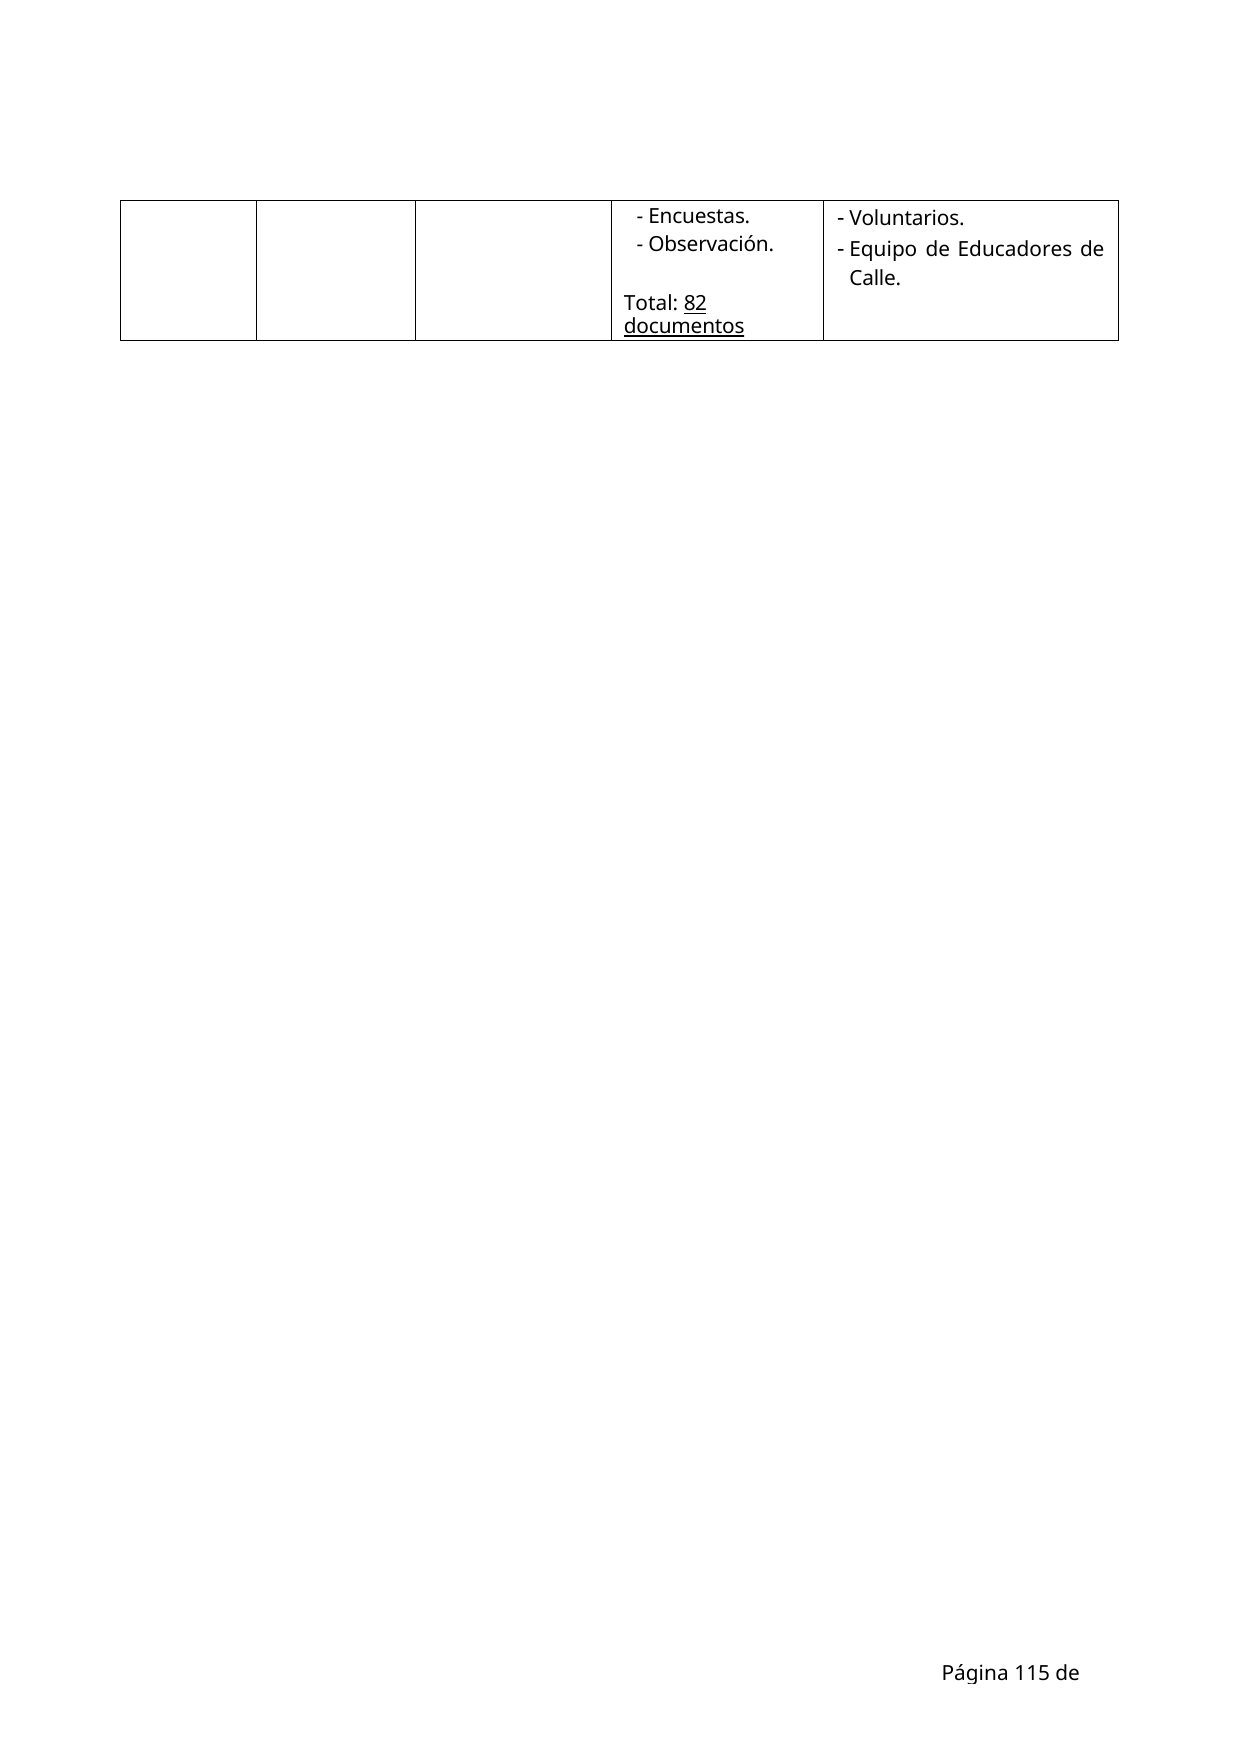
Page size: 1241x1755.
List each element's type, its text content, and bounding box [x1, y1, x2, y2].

table_cell [121, 201, 256, 292]
table_cell [824, 292, 1118, 340]
table_cell [121, 292, 256, 340]
table_cell [257, 201, 415, 292]
table_cell [257, 292, 415, 340]
table_cell Encuestas. Observación. [612, 201, 823, 292]
table_cell [416, 292, 611, 340]
table_cell Total: 82 documentos [612, 292, 823, 340]
table_cell [416, 201, 611, 292]
table_cell Voluntarios. Equipo de Educadores de Calle. [824, 201, 1118, 292]
